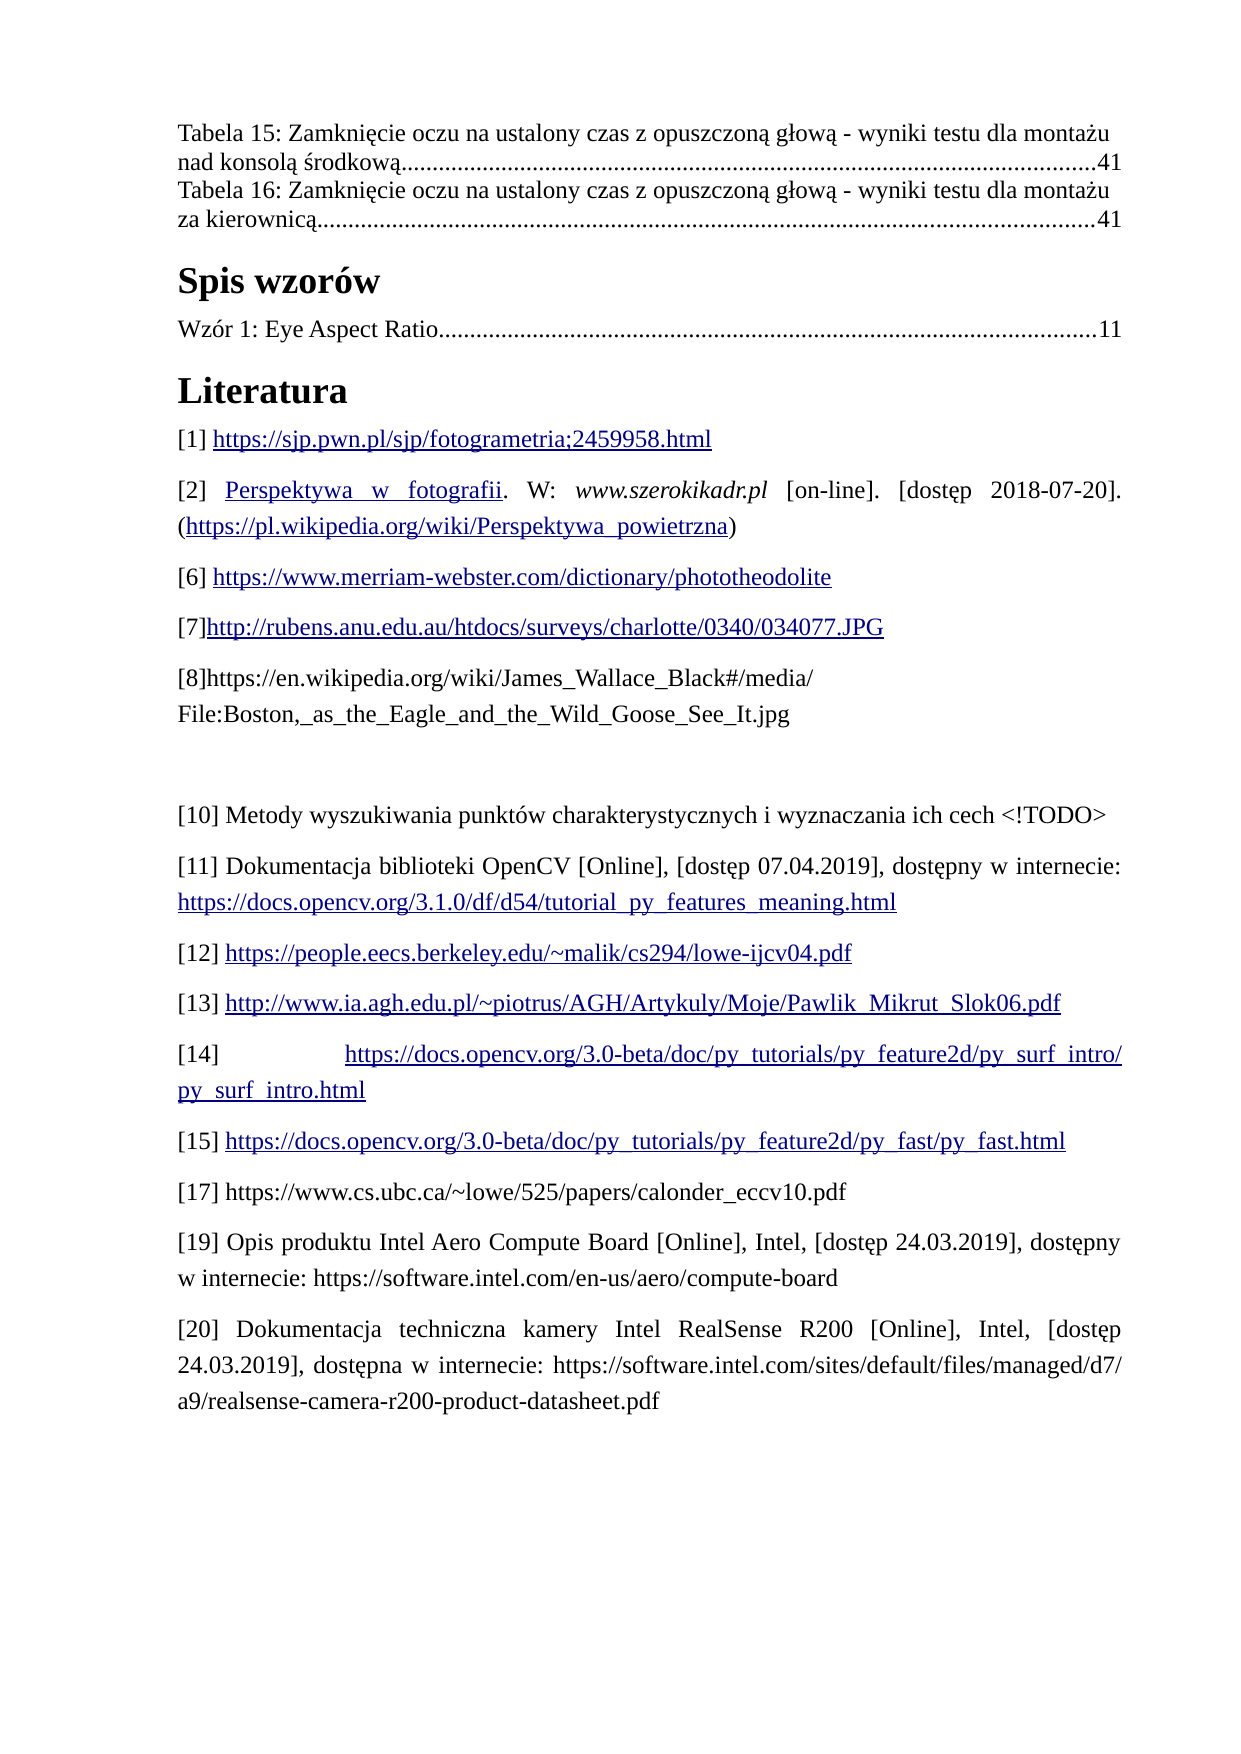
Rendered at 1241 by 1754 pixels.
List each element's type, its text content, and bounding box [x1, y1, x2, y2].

text [15] https://docs.opencv.org/3.0-beta/doc/py_tutorials/py_feature2d/py_fast/py_fast.html [177, 1126, 1122, 1155]
text [10] Metody wyszukiwania punktów charakterystycznych i wyznaczania ich cech <!TODO> [177, 800, 1122, 829]
subtitle Spis wzorów [177, 258, 1122, 302]
subtitle Literatura [177, 368, 1122, 412]
text [6] https://www.merriam-webster.com/dictionary/phototheodolite [177, 562, 1122, 590]
text [1] https://sjp.pwn.pl/sjp/fotogrametria;2459958.html [177, 424, 1122, 453]
text [2] Perspektywa w fotografii. W: www.szerokikadr.pl [on-line]. [dostęp 2018-07-20]. (https://pl.wikipedia.org/wiki/Perspektywa_powietrzna) [177, 475, 1122, 539]
text [19] Opis produktu Intel Aero Compute Board [Online], Intel, [dostęp 24.03.2019], dostępny w internecie: https://software.intel.com/en-us/aero/compute-board [177, 1227, 1122, 1292]
text [13] http://www.ia.agh.edu.pl/~piotrus/AGH/Artykuly/Moje/Pawlik_Mikrut_Slok06.pdf [177, 988, 1122, 1017]
text [20] Dokumentacja techniczna kamery Intel RealSense R200 [Online], Intel, [dostęp 24.03.2019], dostępna w internecie: https://software.intel.com/sites/default/files/managed/d7/ a9/realsense-camera-r200-product-datasheet.pdf [177, 1314, 1122, 1415]
text [12] https://people.eecs.berkeley.edu/~malik/cs294/lowe-ijcv04.pdf [177, 938, 1122, 967]
text [17] https://www.cs.ubc.ca/~lowe/525/papers/calonder_eccv10.pdf [177, 1177, 1122, 1205]
text [8]https://en.wikipedia.org/wiki/James_Wallace_Black#/media/File:Boston,_as_the_Eagle_and_the_Wild_Goose_See_It.jpg [177, 663, 1122, 728]
text [11] Dokumentacja biblioteki OpenCV [Online], [dostęp 07.04.2019], dostępny w internecie: https://docs.opencv.org/3.1.0/df/d54/tutorial_py_features_meaning.html [177, 851, 1122, 916]
text Tabela 16: Zamknięcie oczu na ustalony czas z opuszczoną głową - wyniki testu dla montażu za kierownicą. 41 [177, 176, 1122, 233]
text [7]http://rubens.anu.edu.au/htdocs/surveys/charlotte/0340/034077.JPG [177, 612, 1122, 641]
text Wzór 1: Eye Aspect Ratio 11 [177, 314, 1122, 343]
text [14] https://docs.opencv.org/3.0-beta/doc/py_tutorials/py_feature2d/py_surf_intro/py_surf_intro.html [177, 1039, 1122, 1104]
text Tabela 15: Zamknięcie oczu na ustalony czas z opuszczoną głową - wyniki testu dla montażu nad konsolą środkową. 41 [177, 118, 1122, 176]
